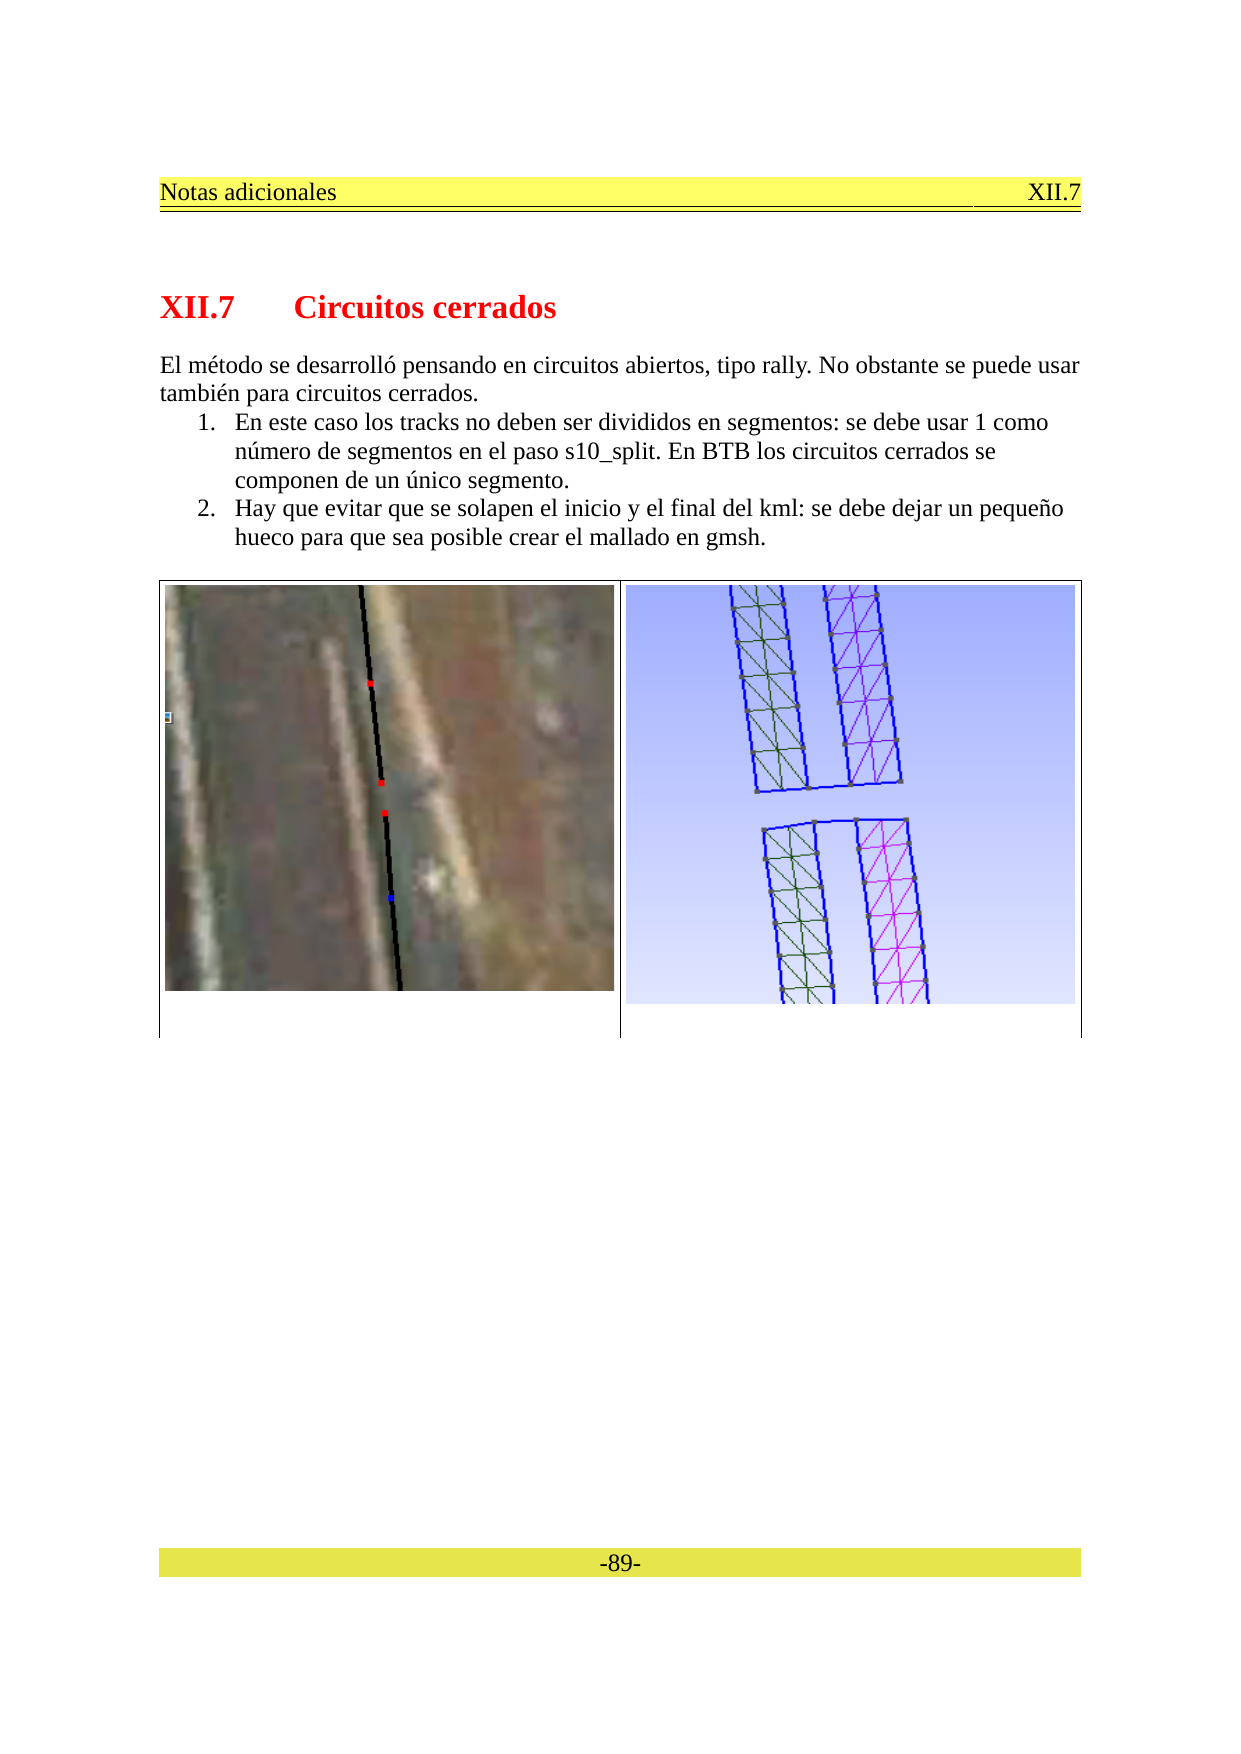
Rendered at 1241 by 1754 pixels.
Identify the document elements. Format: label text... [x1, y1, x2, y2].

picture [165, 585, 615, 991]
list En este caso los tracks no deben ser divididos en segmentos: se debe usar 1 como número de segmentos en el paso s10_split. En BTB los circuitos cerrados se componen de un único segmento. [197, 407, 1081, 493]
list Hay que evitar que se solapen el inicio y el final del kml: se debe dejar un pequeño hueco para que sea posible crear el mallado en gmsh. [197, 493, 1081, 551]
text El método se desarrolló pensando en circuitos abiertos, tipo rally. No obstante se puede usar también para circuitos cerrados. [159, 350, 1081, 407]
table_header [160, 581, 620, 1038]
subtitle Circuitos cerrados [159, 288, 1081, 326]
picture [625, 585, 1075, 1004]
table_header [621, 581, 1081, 1038]
